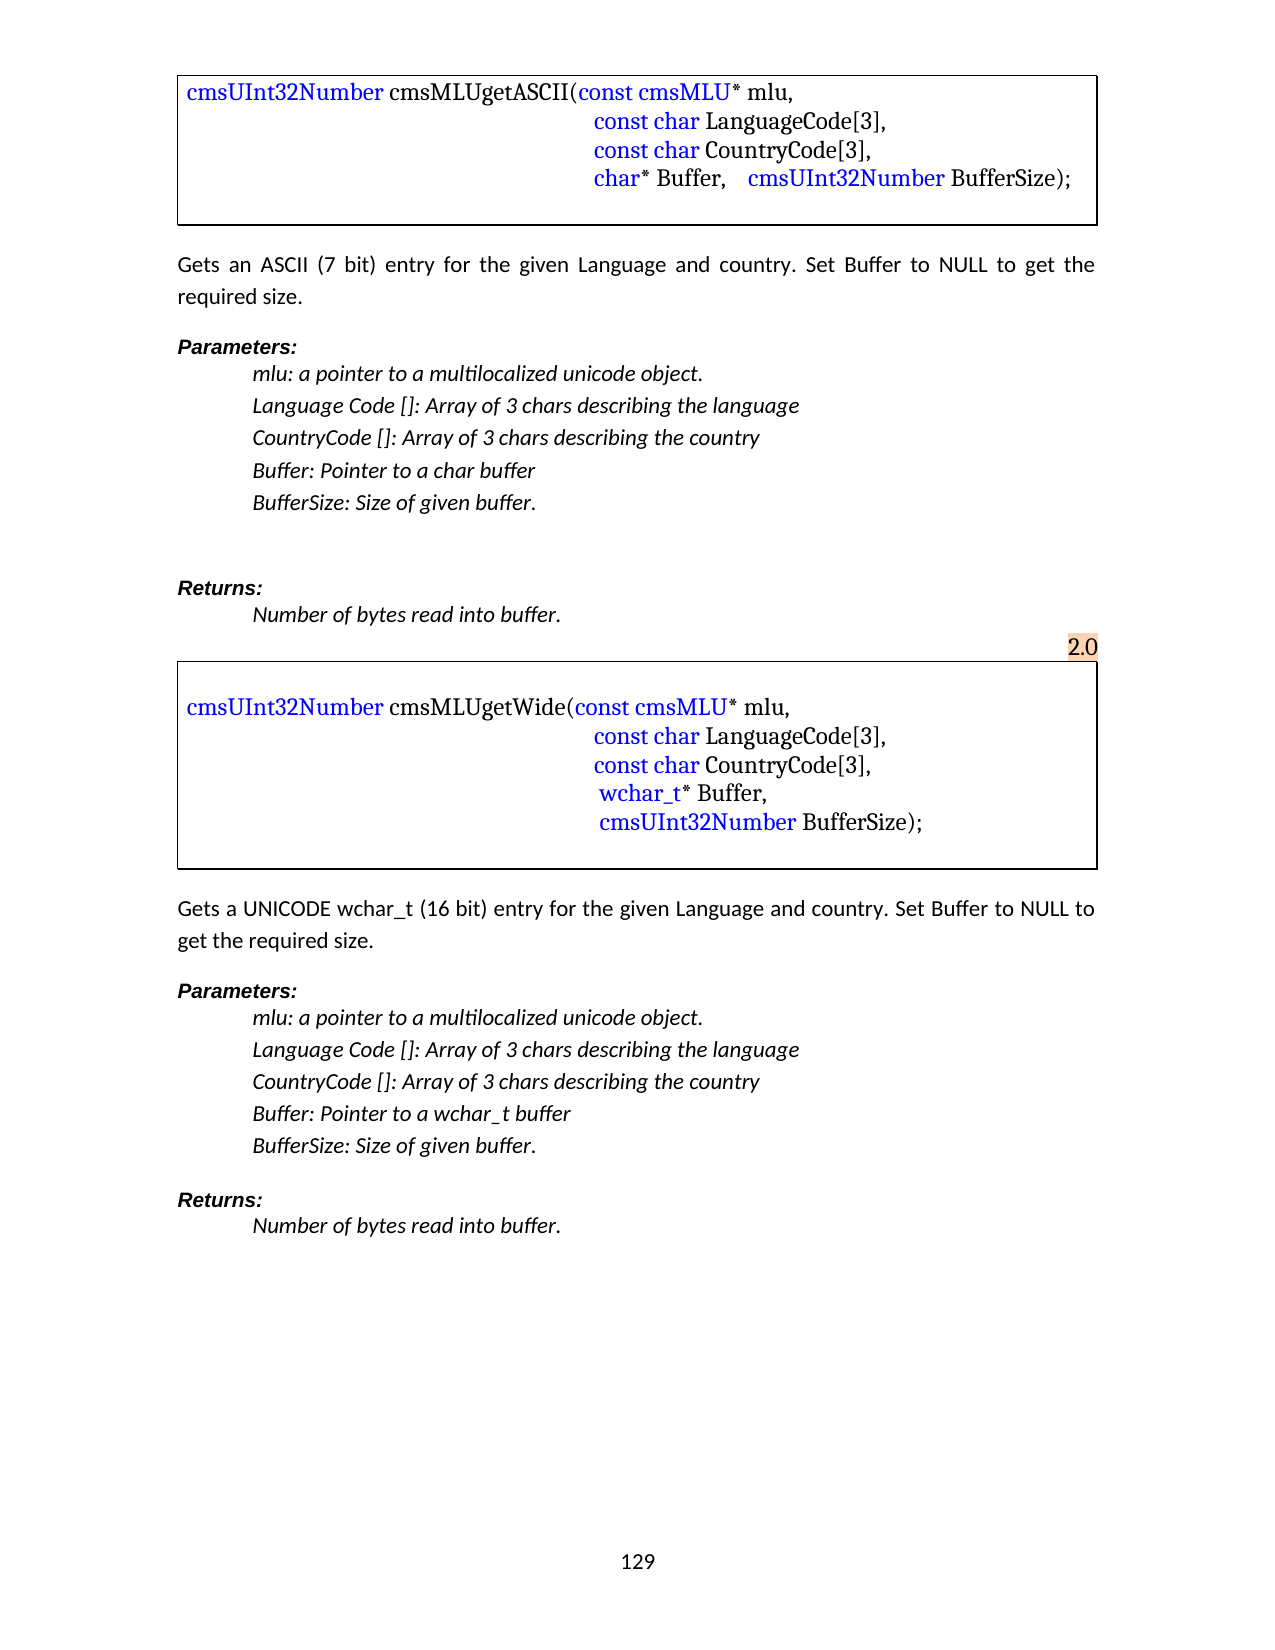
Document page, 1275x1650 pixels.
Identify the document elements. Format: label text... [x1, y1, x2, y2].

text cmsUInt32Number cmsMLUgetASCII(const cmsMLU* mlu, [178, 76, 1096, 104]
text BufferSize: Size of given buffer. [177, 488, 1098, 516]
text cmsUInt32Number cmsMLUgetWide(const cmsMLU* mlu, [178, 690, 1096, 719]
text Number of bytes read into buffer. [177, 600, 1098, 628]
text char* Buffer, cmsUInt32Number BufferSize); [178, 161, 1096, 190]
text Buffer: Pointer to a wchar_t buffer [177, 1099, 1098, 1127]
text wchar_t* Buffer, [178, 776, 1096, 805]
text const char CountryCode[3], [178, 747, 1096, 776]
text Returns: [177, 1188, 1098, 1212]
text Parameters: [177, 979, 1098, 1003]
text CountryCode []: Array of 3 chars describing the country [177, 1067, 1098, 1095]
text 2.0 [177, 632, 1098, 661]
text Language Code []: Array of 3 chars describing the language [177, 391, 1098, 419]
text const char CountryCode[3], [178, 132, 1096, 161]
text Buffer: Pointer to a char buffer [177, 456, 1098, 484]
text Gets an ASCII (7 bit) entry for the given Language and country. Set Buffer to NULL to get the required size. [177, 250, 1098, 310]
text BufferSize: Size of given buffer. [177, 1132, 1098, 1159]
text const char LanguageCode[3], [178, 104, 1096, 132]
text Parameters: [177, 335, 1098, 359]
text Returns: [177, 576, 1098, 600]
text CountryCode []: Array of 3 chars describing the country [177, 423, 1098, 452]
text cmsUInt32Number BufferSize); [178, 805, 1096, 834]
text Language Code []: Array of 3 chars describing the language [177, 1035, 1098, 1063]
text Number of bytes read into buffer. [252, 1212, 1098, 1240]
text Gets a UNICODE wchar_t (16 bit) entry for the given Language and country. Set Buffer to NULL to get the required size. [177, 894, 1098, 954]
text mlu: a pointer to a multilocalized unicode object. [177, 359, 1098, 387]
text mlu: a pointer to a multilocalized unicode object. [177, 1003, 1098, 1031]
text const char LanguageCode[3], [178, 719, 1096, 747]
